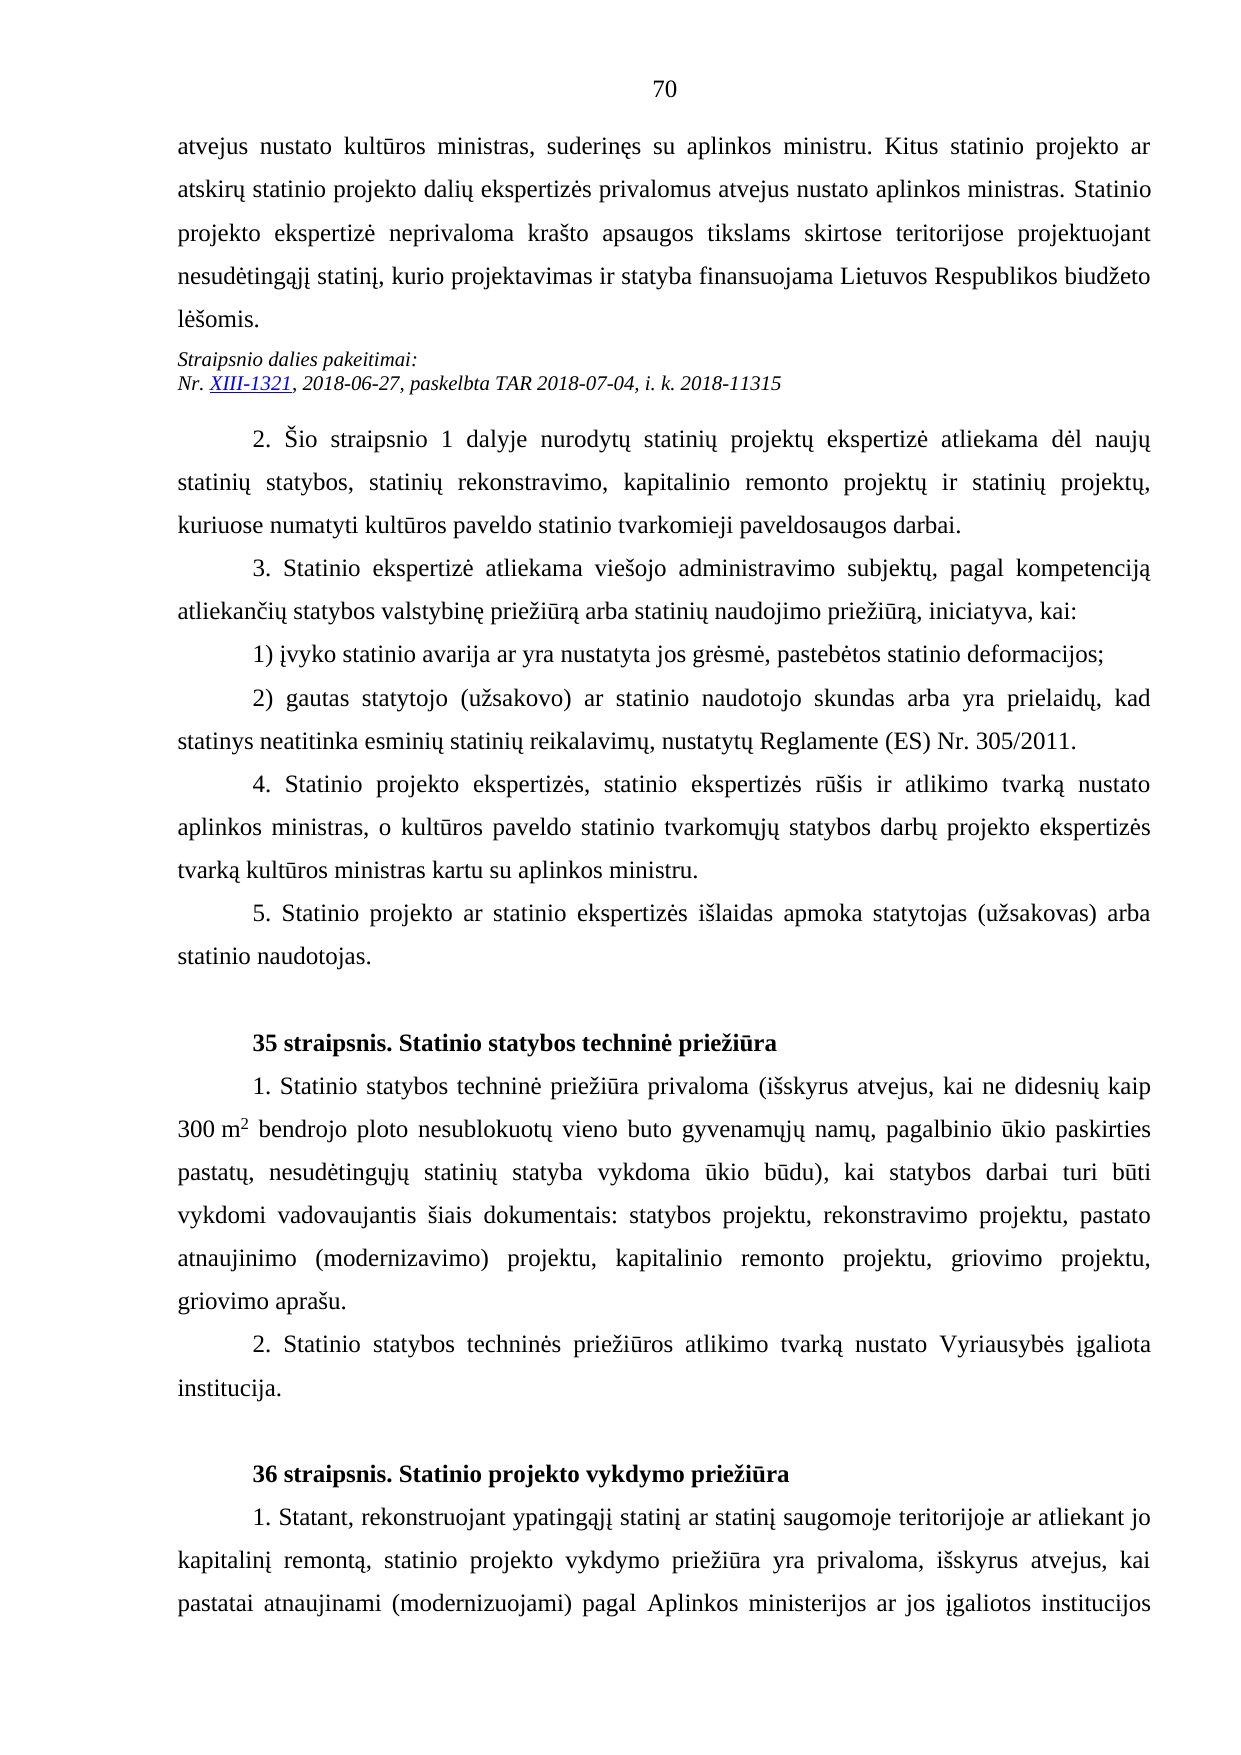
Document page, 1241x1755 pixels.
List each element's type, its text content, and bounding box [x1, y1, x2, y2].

text 1. Statinio statybos techninė priežiūra privaloma (išskyrus atvejus, kai ne didesnių kaip 300 m2 bendrojo ploto nesublokuotų vieno buto gyvenamųjų namų, pagalbinio ūkio paskirties pastatų, nesudėtingųjų statinių statyba vykdoma ūkio būdu), kai statybos darbai turi būti vykdomi vadovaujantis šiais dokumentais: statybos projektu, rekonstravimo projektu, pastato atnaujinimo (modernizavimo) projektu, kapitalinio remonto projektu, griovimo projektu, griovimo aprašu. [177, 1071, 1152, 1315]
text 4. Statinio projekto ekspertizės, statinio ekspertizės rūšis ir atlikimo tvarką nustato aplinkos ministras, o kultūros paveldo statinio tvarkomųjų statybos darbų projekto ekspertizės tvarką kultūros ministras kartu su aplinkos ministru. [177, 769, 1152, 884]
text atvejus nustato kultūros ministras, suderinęs su aplinkos ministru. Kitus statinio projekto ar atskirų statinio projekto dalių ekspertizės privalomus atvejus nustato aplinkos ministras. Statinio projekto ekspertizė neprivaloma krašto apsaugos tikslams skirtose teritorijose projektuojant nesudėtingąjį statinį, kurio projektavimas ir statyba finansuojama Lietuvos Respublikos biudžeto lėšomis. [177, 131, 1152, 333]
text 35 straipsnis. Statinio statybos techninė priežiūra [177, 1028, 1152, 1056]
text Nr. XIII-1321, 2018-06-27, paskelbta TAR 2018-07-04, i. k. 2018-11315 [177, 371, 1152, 395]
text Straipsnio dalies pakeitimai: [177, 347, 1152, 371]
text 2) gautas statytojo (užsakovo) ar statinio naudotojo skundas arba yra prielaidų, kad statinys neatitinka esminių statinių reikalavimų, nustatytų Reglamente (ES) Nr. 305/2011. [177, 683, 1152, 754]
text 1) įvyko statinio avarija ar yra nustatyta jos grėsmė, pastebėtos statinio deformacijos; [177, 639, 1152, 668]
text 5. Statinio projekto ar statinio ekspertizės išlaidas apmoka statytojas (užsakovas) arba statinio naudotojas. [177, 898, 1152, 970]
text 1. Statant, rekonstruojant ypatingąjį statinį ar statinį saugomoje teritorijoje ar atliekant jo kapitalinį remontą, statinio projekto vykdymo priežiūra yra privaloma, išskyrus atvejus, kai pastatai atnaujinami (modernizuojami) pagal Aplinkos ministerijos ar jos įgaliotos institucijos [177, 1502, 1152, 1617]
text 3. Statinio ekspertizė atliekama viešojo administravimo subjektų, pagal kompetenciją atliekančių statybos valstybinę priežiūrą arba statinių naudojimo priežiūrą, iniciatyva, kai: [177, 553, 1152, 625]
text 2. Šio straipsnio 1 dalyje nurodytų statinių projektų ekspertizė atliekama dėl naujų statinių statybos, statinių rekonstravimo, kapitalinio remonto projektų ir statinių projektų, kuriuose numatyti kultūros paveldo statinio tvarkomieji paveldosaugos darbai. [177, 424, 1152, 539]
text 36 straipsnis. Statinio projekto vykdymo priežiūra [177, 1459, 1152, 1488]
text 2. Statinio statybos techninės priežiūros atlikimo tvarką nustato Vyriausybės įgaliota institucija. [177, 1329, 1152, 1401]
